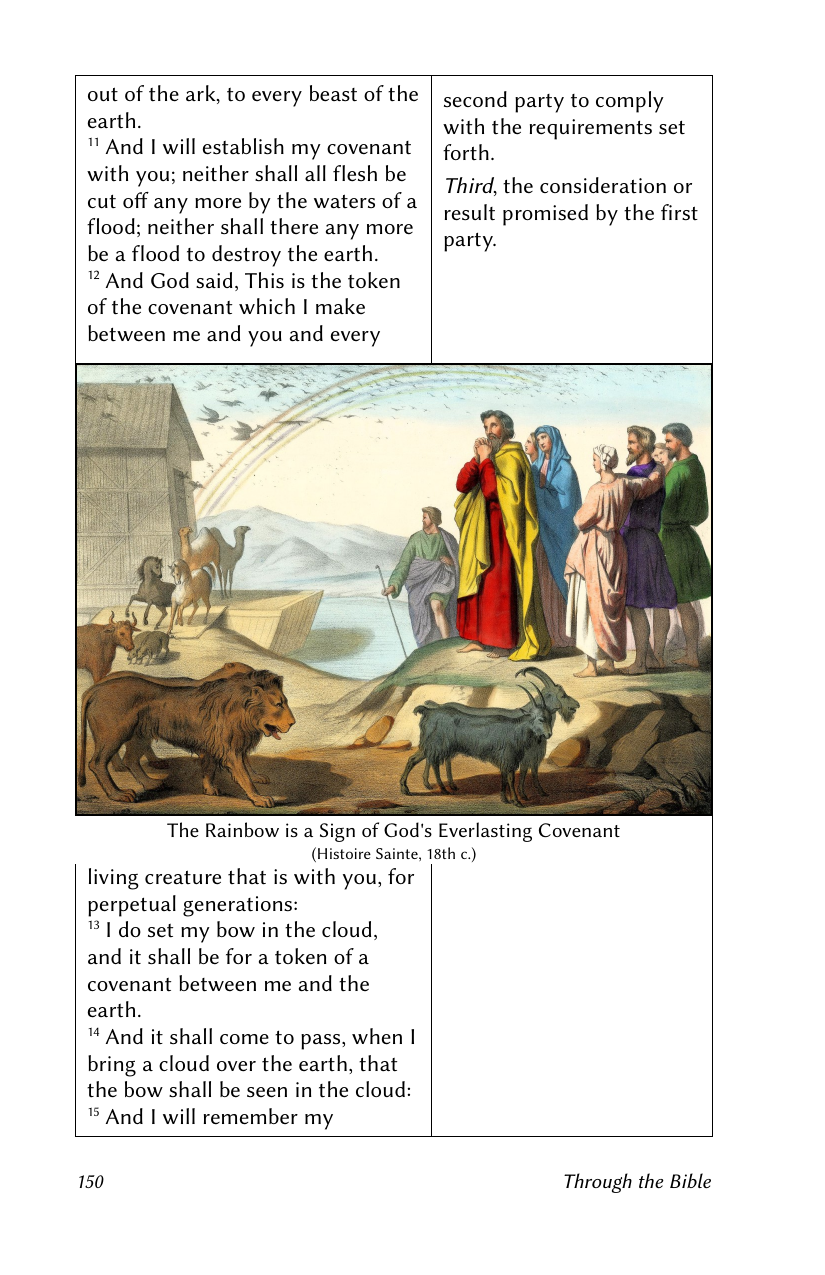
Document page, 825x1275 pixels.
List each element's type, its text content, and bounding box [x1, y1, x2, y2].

text (Histoire Sainte, 18th c.) [75, 843, 712, 864]
table_cell [432, 864, 712, 1136]
table_cell living creature that is with you, for perpetual generations: 13 I do set my bow in the cloud, and it shall be for a token of a covenant between me and the earth. 14 And it shall come to pass, when I bring a cloud over the earth, that the bow shall be seen in the cloud: 15 And I will remember my [76, 864, 431, 1136]
table_cell out of the ark, to every beast of the earth. 11 And I will establish my covenant with you; neither shall all flesh be cut off any more by the waters of a flood; neither shall there any more be a flood to destroy the earth. 12 And God said, This is the token of the covenant which I make between me and you and every [76, 76, 431, 363]
picture [77, 365, 711, 814]
table_cell second party to comply with the requirements set forth. Third, the consideration or result promised by the first party. [432, 76, 712, 363]
text The Rainbow is a Sign of God's Everlasting Covenant [75, 816, 712, 843]
